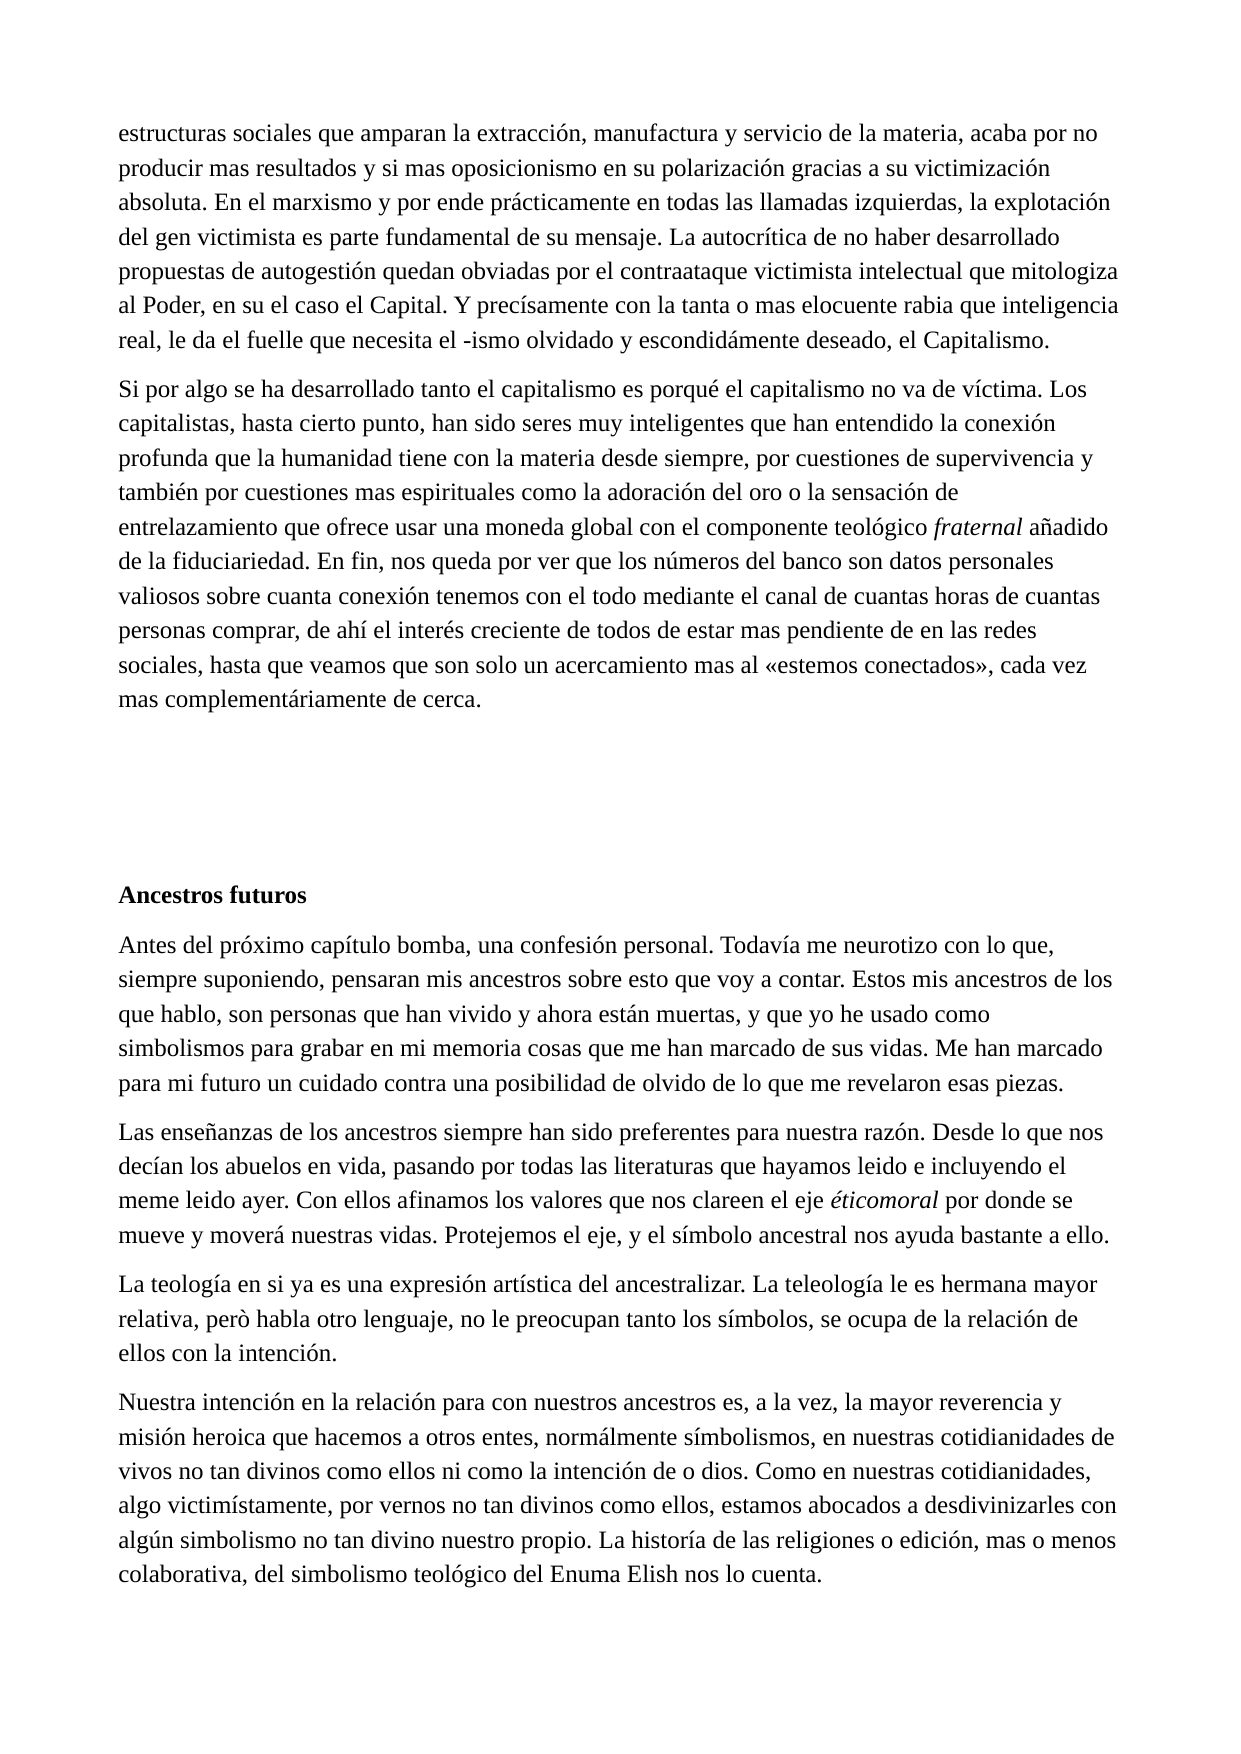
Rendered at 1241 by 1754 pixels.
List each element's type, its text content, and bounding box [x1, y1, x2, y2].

text estructuras sociales que amparan la extracción, manufactura y servicio de la materia, acaba por no producir mas resultados y si mas oposicionismo en su polarización gracias a su victimización absoluta. En el marxismo y por ende prácticamente en todas las llamadas izquierdas, la explotación del gen victimista es parte fundamental de su mensaje. La autocrítica de no haber desarrollado propuestas de autogestión quedan obviadas por el contraataque victimista intelectual que mitologiza al Poder, en su el caso el Capital. Y precísamente con la tanta o mas elocuente rabia que inteligencia real, le da el fuelle que necesita el -ismo olvidado y escondidámente deseado, el Capitalismo. [118, 118, 1122, 354]
text Si por algo se ha desarrollado tanto el capitalismo es porqué el capitalismo no va de víctima. Los capitalistas, hasta cierto punto, han sido seres muy inteligentes que han entendido la conexión profunda que la humanidad tiene con la materia desde siempre, por cuestiones de supervivencia y también por cuestiones mas espirituales como la adoración del oro o la sensación de entrelazamiento que ofrece usar una moneda global con el componente teológico fraternal añadido de la fiduciariedad. En fin, nos queda por ver que los números del banco son datos personales valiosos sobre cuanta conexión tenemos con el todo mediante el canal de cuantas horas de cuantas personas comprar, de ahí el interés creciente de todos de estar mas pendiente de en las redes sociales, hasta que veamos que son solo un acercamiento mas al «estemos conectados», cada vez mas complementáriamente de cerca. [118, 374, 1122, 713]
text Las enseñanzas de los ancestros siempre han sido preferentes para nuestra razón. Desde lo que nos decían los abuelos en vida, pasando por todas las literaturas que hayamos leido e incluyendo el meme leido ayer. Con ellos afinamos los valores que nos clareen el eje éticomoral por donde se mueve y moverá nuestras vidas. Protejemos el eje, y el símbolo ancestral nos ayuda bastante a ello. [118, 1117, 1122, 1249]
text Ancestros futuros [118, 881, 1122, 909]
text La teología en si ya es una expresión artística del ancestralizar. La teleología le es hermana mayor relativa, però habla otro lenguaje, no le preocupan tanto los símbolos, se ocupa de la relación de ellos con la intención. [118, 1269, 1122, 1367]
text Antes del próximo capítulo bomba, una confesión personal. Todavía me neurotizo con lo que, siempre suponiendo, pensaran mis ancestros sobre esto que voy a contar. Estos mis ancestros de los que hablo, son personas que han vivido y ahora están muertas, y que yo he usado como simbolismos para grabar en mi memoria cosas que me han marcado de sus vidas. Me han marcado para mi futuro un cuidado contra una posibilidad de olvido de lo que me revelaron esas piezas. [118, 930, 1122, 1096]
text Nuestra intención en la relación para con nuestros ancestros es, a la vez, la mayor reverencia y misión heroica que hacemos a otros entes, normálmente símbolismos, en nuestras cotidianidades de vivos no tan divinos como ellos ni como la intención de o dios. Como en nuestras cotidianidades, algo victimístamente, por vernos no tan divinos como ellos, estamos abocados a desdivinizarles con algún simbolismo no tan divino nuestro propio. La historía de las religiones o edición, mas o menos colaborativa, del simbolismo teológico del Enuma Elish nos lo cuenta. [118, 1387, 1122, 1588]
